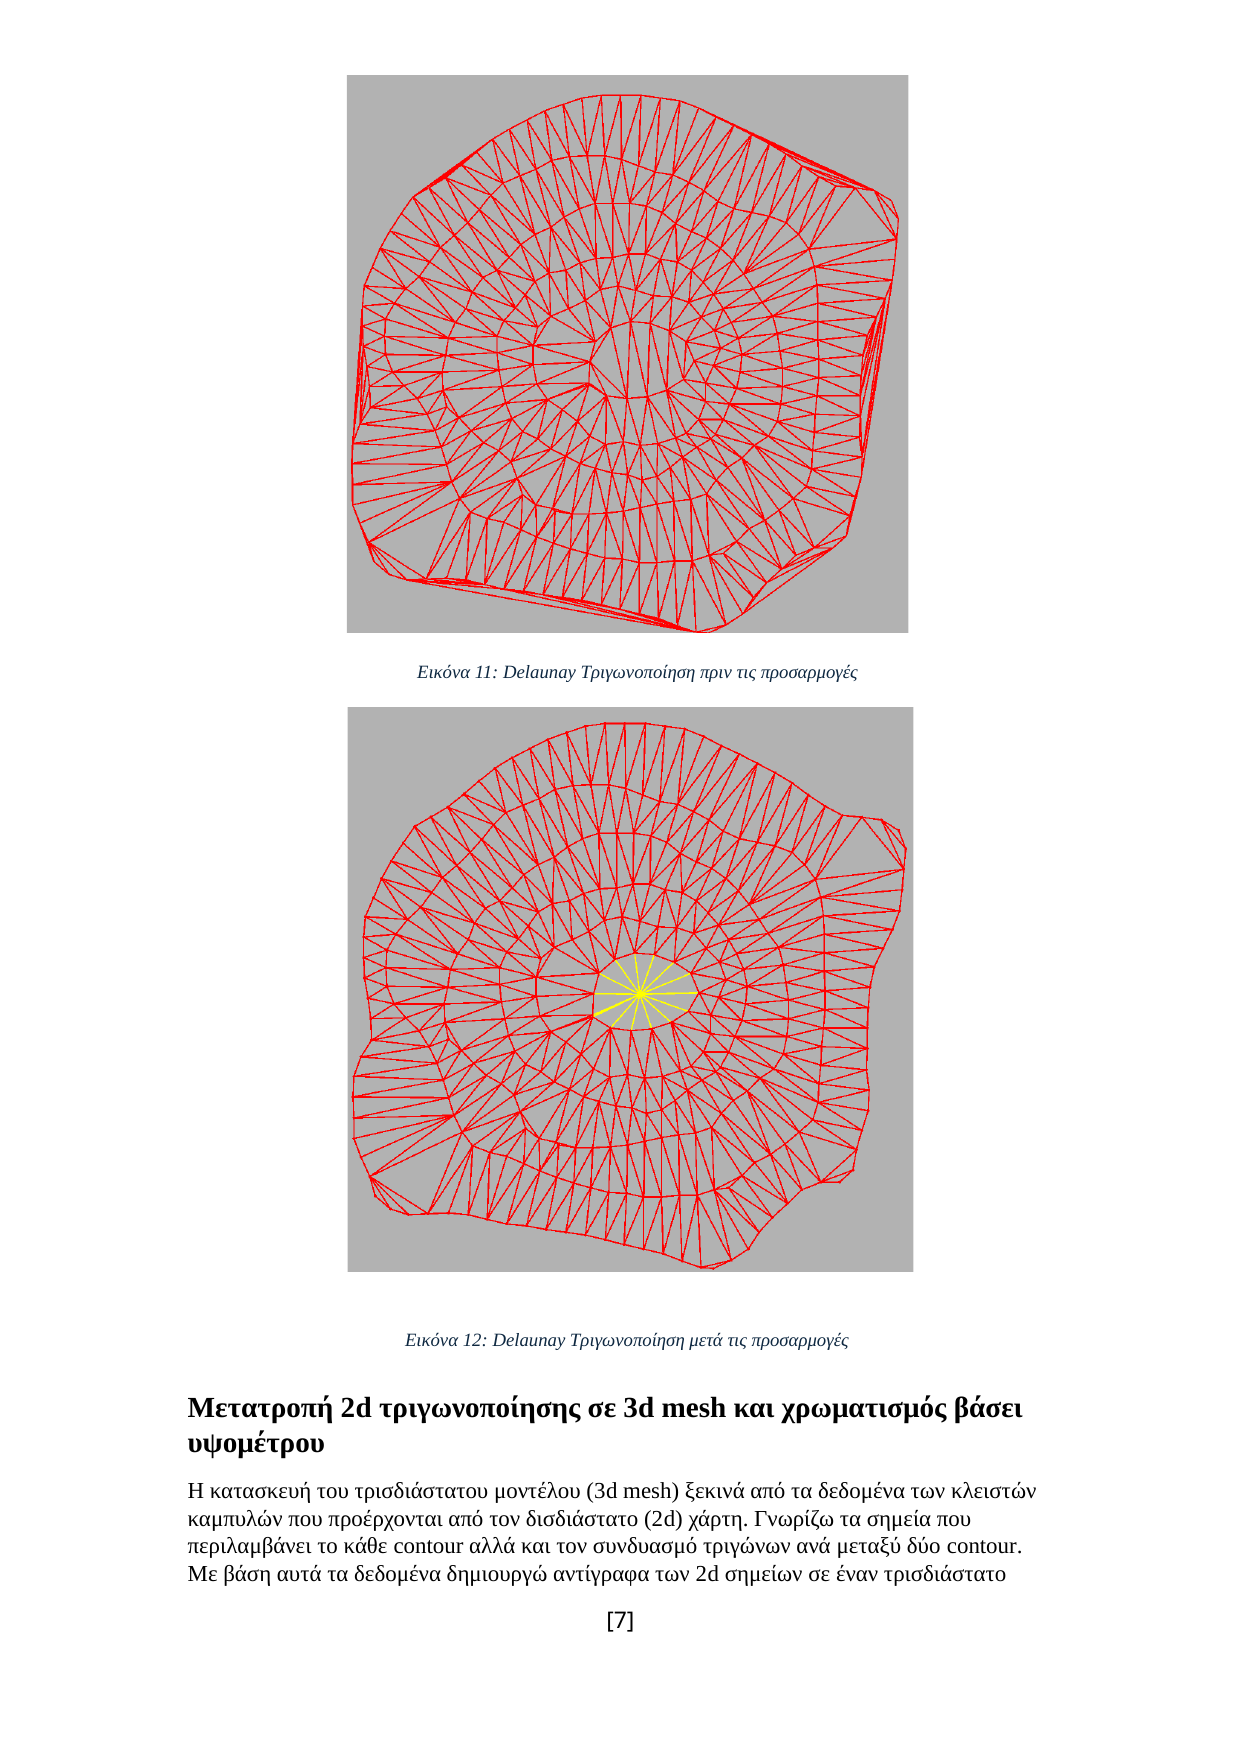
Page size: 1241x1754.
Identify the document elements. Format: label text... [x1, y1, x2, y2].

text Εικόνα 12: Delaunay Τριγωνοποίηση μετά τις προσαρμογές [345, 1329, 910, 1351]
text Μετατροπή 2d τριγωνοποίησης σε 3d mesh και χρωματισμός βάσει υψομέτρου [187, 1390, 1053, 1459]
text Η κατασκευή του τρισδιάστατου μοντέλου (3d mesh) ξεκινά από τα δεδομένα των κλειστών καμπυλών που προέρχονται από τον δισδιάστατο (2d) χάρτη. Γνωρίζω τα σημεία που περιλαμβάνει το κάθε contour αλλά και τον συνδυασμό τριγώνων ανά μεταξύ δύο contour. Με βάση αυτά τα δεδομένα δημιουργώ αντίγραφα των 2d σημείων σε έναν τρισδιάστατο [187, 1477, 1053, 1586]
text Εικόνα 11: Delaunay Τριγωνοποίηση πριν τις προσαρμογές [380, 661, 896, 682]
